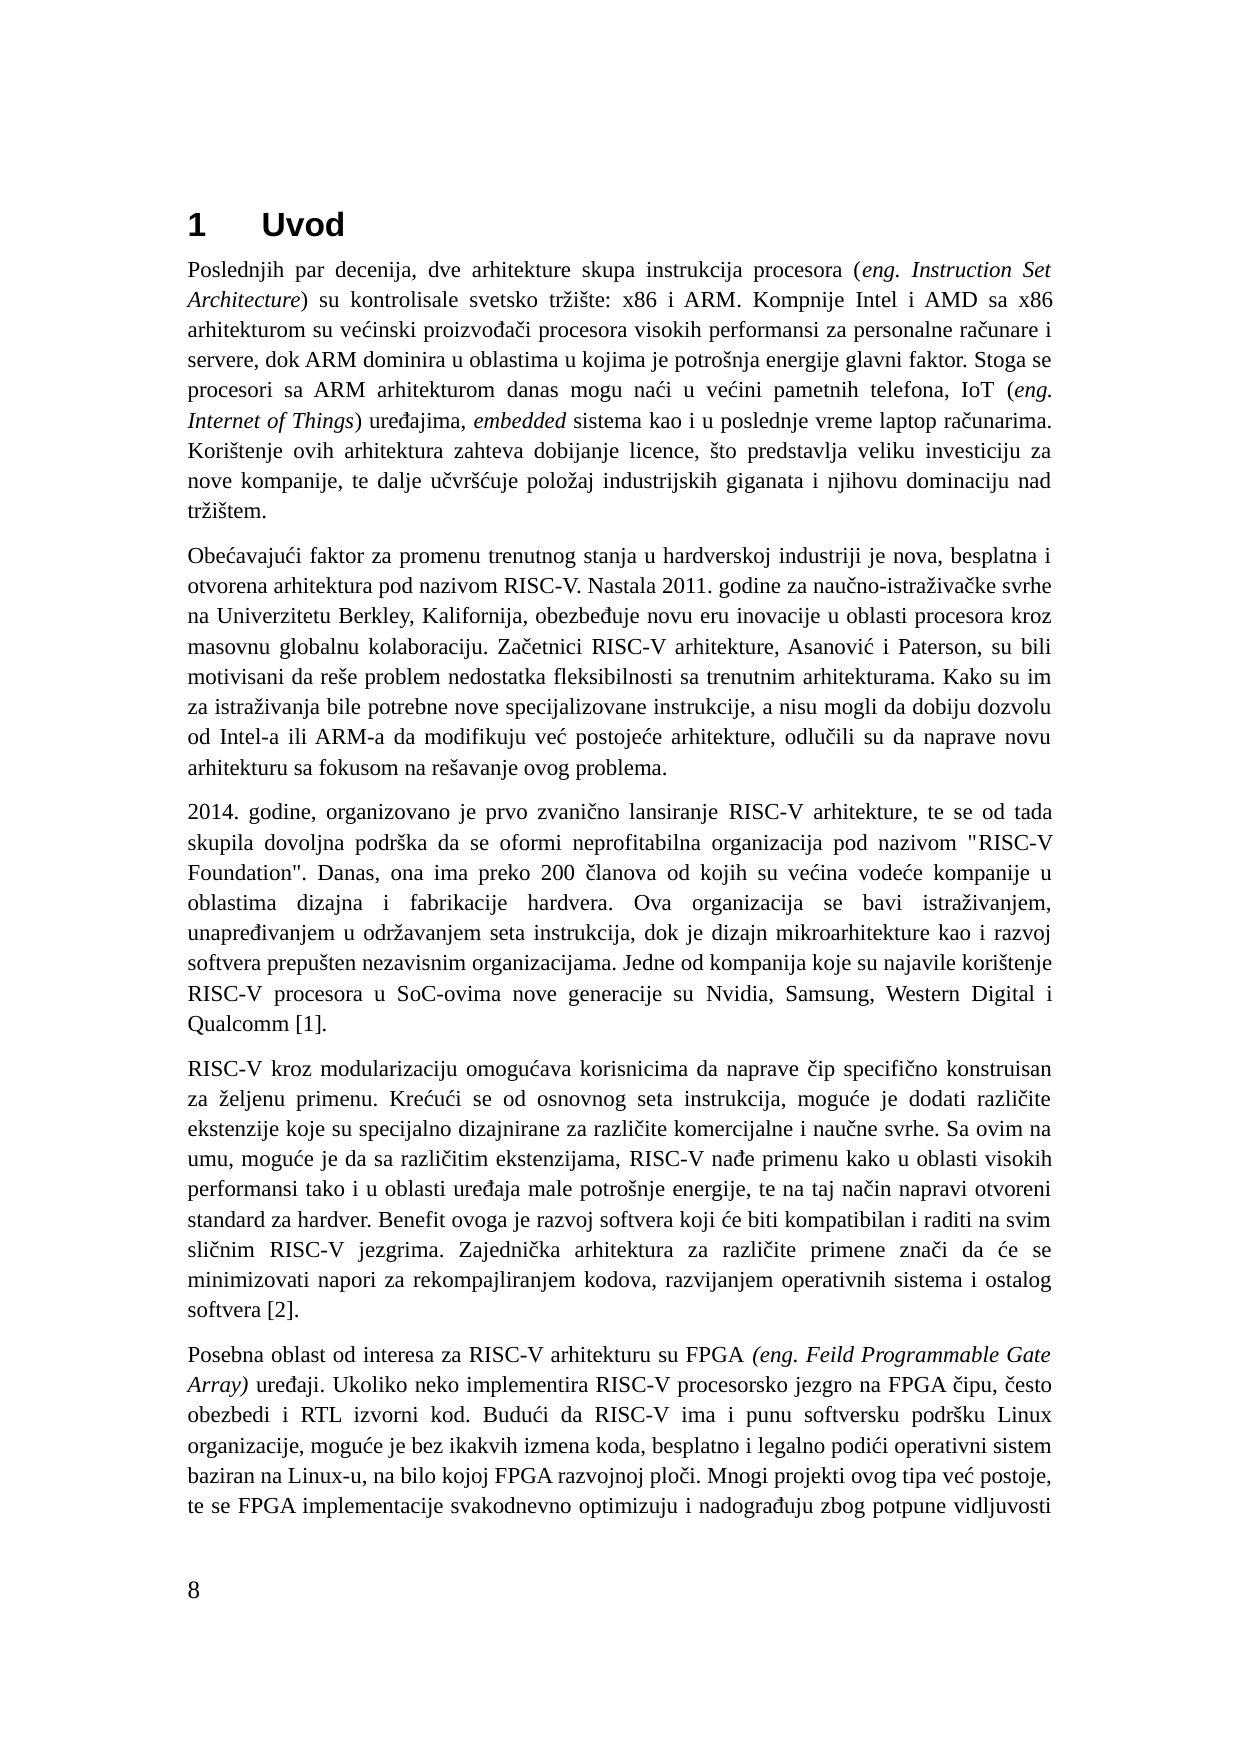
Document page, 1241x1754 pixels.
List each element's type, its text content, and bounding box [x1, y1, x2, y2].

subtitle Uvod [187, 204, 1053, 243]
text Obećavajući faktor za promenu trenutnog stanja u hardverskoj industriji je nova, besplatna i otvorena arhitektura pod nazivom RISC-V. Nastala 2011. godine za naučno-istraživačke svrhe na Univerzitetu Berkley, Kalifornija, obezbeđuje novu eru inovacije u oblasti procesora kroz masovnu globalnu kolaboraciju. Začetnici RISC-V arhitekture, Asanović i Paterson, su bili motivisani da reše problem nedostatka fleksibilnosti sa trenutnim arhitekturama. Kako su im za istraživanja bile potrebne nove specijalizovane instrukcije, a nisu mogli da dobiju dozvolu od Intel-a ili ARM-a da modifikuju već postojeće arhitekture, odlučili su da naprave novu arhitekturu sa fokusom na rešavanje ovog problema. [187, 542, 1053, 780]
text Poslednjih par decenija, dve arhitekture skupa instrukcija procesora (eng. Instruction Set Architecture) su kontrolisale svetsko tržište: x86 i ARM. Kompnije Intel i AMD sa x86 arhitekturom su većinski proizvođači procesora visokih performansi za personalne računare i servere, dok ARM dominira u oblastima u kojima je potrošnja energije glavni faktor. Stoga se procesori sa ARM arhitekturom danas mogu naći u većini pametnih telefona, IoT (eng. Internet of Things) uređajima, embedded sistema kao i u poslednje vreme laptop računarima. Korištenje ovih arhitektura zahteva dobijanje licence, što predstavlja veliku investiciju za nove kompanije, te dalje učvršćuje položaj industrijskih giganata i njihovu dominaciju nad tržištem. [187, 256, 1053, 524]
text Posebna oblast od interesa za RISC-V arhitekturu su FPGA (eng. Feild Programmable Gate Array) uređaji. Ukoliko neko implementira RISC-V procesorsko jezgro na FPGA čipu, često obezbedi i RTL izvorni kod. Budući da RISC-V ima i punu softversku podršku Linux organizacije, moguće je bez ikakvih izmena koda, besplatno i legalno podići operativni sistem baziran na Linux-u, na bilo kojoj FPGA razvojnoj ploči. Mnogi projekti ovog tipa već postoje, te se FPGA implementacije svakodnevno optimizuju i nadograđuju zbog potpune vidljuvosti [187, 1341, 1053, 1518]
text RISC-V kroz modularizaciju omogućava korisnicima da naprave čip specifično konstruisan za željenu primenu. Krećući se od osnovnog seta instrukcija, moguće je dodati različite ekstenzije koje su specijalno dizajnirane za različite komercijalne i naučne svrhe. Sa ovim na umu, moguće je da sa različitim ekstenzijama, RISC-V nađe primenu kako u oblasti visokih performansi tako i u oblasti uređaja male potrošnje energije, te na taj način napravi otvoreni standard za hardver. Benefit ovoga je razvoj softvera koji će biti kompatibilan i raditi na svim sličnim RISC-V jezgrima. Zajednička arhitektura za različite primene znači da će se minimizovati napori za rekompajliranjem kodova, razvijanjem operativnih sistema i ostalog softvera [2]. [187, 1054, 1053, 1323]
text 2014. godine, organizovano je prvo zvanično lansiranje RISC-V arhitekture, te se od tada skupila dovoljna podrška da se oformi neprofitabilna organizacija pod nazivom "RISC-V Foundation". Danas, ona ima preko 200 članova od kojih su većina vodeće kompanije u oblastima dizajna i fabrikacije hardvera. Ova organizacija se bavi istraživanjem, unapređivanjem u održavanjem seta instrukcija, dok je dizajn mikroarhitekture kao i razvoj softvera prepušten nezavisnim organizacijama. Jedne od kompanija koje su najavile korištenje RISC-V procesora u SoC-ovima nove generacije su Nvidia, Samsung, Western Digital i Qualcomm [1]. [187, 798, 1053, 1036]
